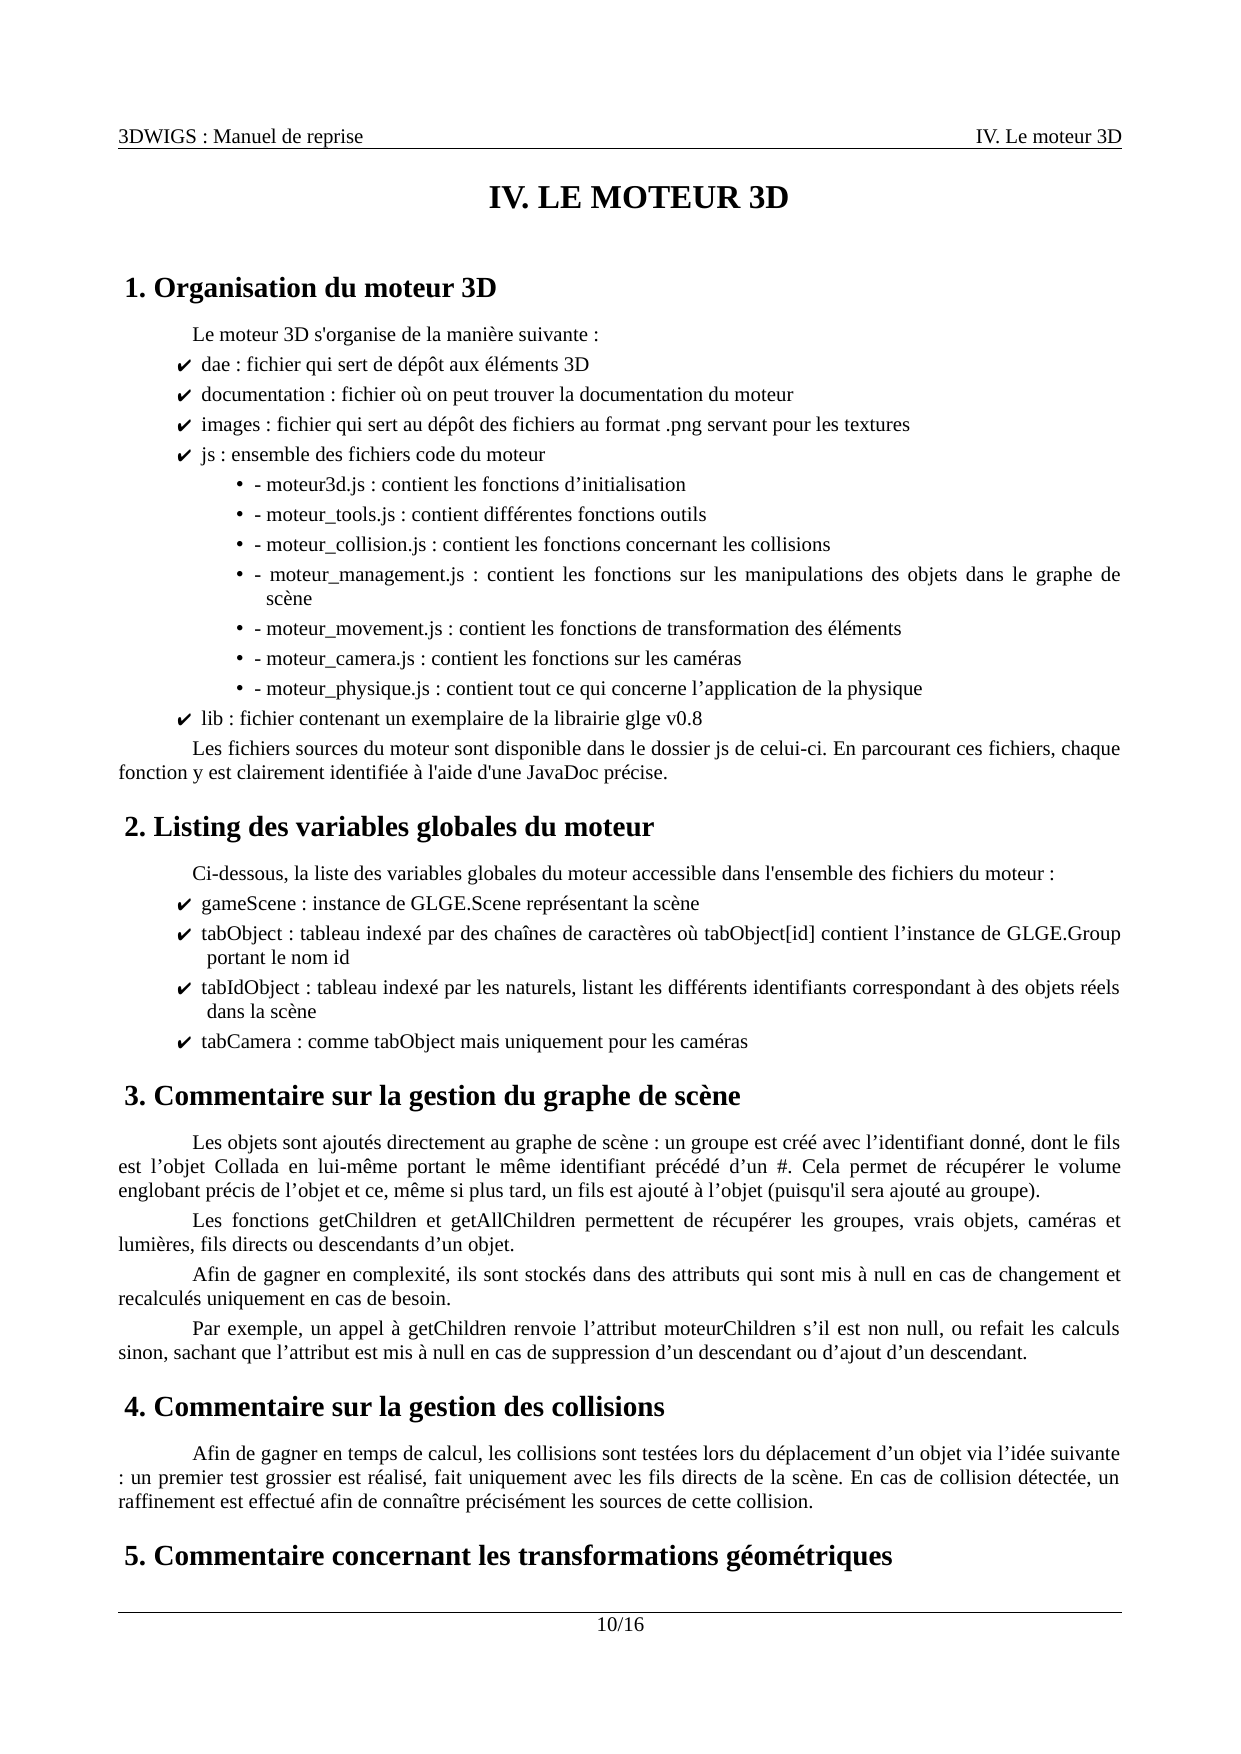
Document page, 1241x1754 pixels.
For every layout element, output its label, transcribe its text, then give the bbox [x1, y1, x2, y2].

list - moteur_movement.js : contient les fonctions de transformation des éléments [236, 616, 1122, 640]
list - moteur_physique.js : contient tout ce qui concerne l’application de la physique [236, 676, 1122, 700]
list js : ensemble des fichiers code du moteur [177, 442, 1122, 466]
text Afin de gagner en complexité, ils sont stockés dans des attributs qui sont mis à null en cas de changement et recalculés uniquement en cas de besoin. [118, 1262, 1122, 1310]
list documentation : fichier où on peut trouver la documentation du moteur [177, 382, 1122, 406]
list gameScene : instance de GLGE.Scene représentant la scène [177, 891, 1122, 915]
list - moteur_collision.js : contient les fonctions concernant les collisions [236, 532, 1122, 556]
subtitle Organisation du moteur 3D [124, 270, 1122, 304]
list images : fichier qui sert au dépôt des fichiers au format .png servant pour les textures [177, 412, 1122, 436]
text Par exemple, un appel à getChildren renvoie l’attribut moteurChildren s’il est non null, ou refait les calculs sinon, sachant que l’attribut est mis à null en cas de suppression d’un descendant ou d’ajout d’un descendant. [118, 1316, 1122, 1364]
text Les fonctions getChildren et getAllChildren permettent de récupérer les groupes, vrais objets, caméras et lumières, fils directs ou descendants d’un objet. [118, 1208, 1122, 1256]
text Ci-dessous, la liste des variables globales du moteur accessible dans l'ensemble des fichiers du moteur : [118, 861, 1122, 885]
list - moteur_tools.js : contient différentes fonctions outils [236, 502, 1122, 526]
list lib : fichier contenant un exemplaire de la librairie glge v0.8 [177, 706, 1122, 730]
subtitle Le moteur 3D [118, 178, 1122, 216]
text Les fichiers sources du moteur sont disponible dans le dossier js de celui-ci. En parcourant ces fichiers, chaque fonction y est clairement identifiée à l'aide d'une JavaDoc précise. [118, 736, 1122, 784]
list tabCamera : comme tabObject mais uniquement pour les caméras [177, 1029, 1122, 1053]
list dae : fichier qui sert de dépôt aux éléments 3D [177, 352, 1122, 376]
text Afin de gagner en temps de calcul, les collisions sont testées lors du déplacement d’un objet via l’idée suivante : un premier test grossier est réalisé, fait uniquement avec les fils directs de la scène. En cas de collision détectée, un raffinement est effectué afin de connaître précisément les sources de cette collision. [118, 1441, 1122, 1513]
list - moteur_camera.js : contient les fonctions sur les caméras [236, 646, 1122, 670]
text Les objets sont ajoutés directement au graphe de scène : un groupe est créé avec l’identifiant donné, dont le fils est l’objet Collada en lui-même portant le même identifiant précédé d’un #. Cela permet de récupérer le volume englobant précis de l’objet et ce, même si plus tard, un fils est ajouté à l’objet (puisqu'il sera ajouté au groupe). [118, 1130, 1122, 1202]
list tabObject : tableau indexé par des chaînes de caractères où tabObject[id] contient l’instance de GLGE.Group portant le nom id [177, 921, 1122, 969]
list - moteur_management.js : contient les fonctions sur les manipulations des objets dans le graphe de scène [236, 562, 1122, 610]
subtitle Commentaire sur la gestion des collisions [124, 1389, 1122, 1423]
subtitle Commentaire concernant les transformations géométriques [124, 1538, 1122, 1571]
subtitle Commentaire sur la gestion du graphe de scène [124, 1078, 1122, 1112]
list - moteur3d.js : contient les fonctions d’initialisation [236, 472, 1122, 496]
text Le moteur 3D s'organise de la manière suivante : [118, 322, 1122, 346]
subtitle Listing des variables globales du moteur [124, 809, 1122, 843]
list tabIdObject : tableau indexé par les naturels, listant les différents identifiants correspondant à des objets réels dans la scène [177, 975, 1122, 1023]
